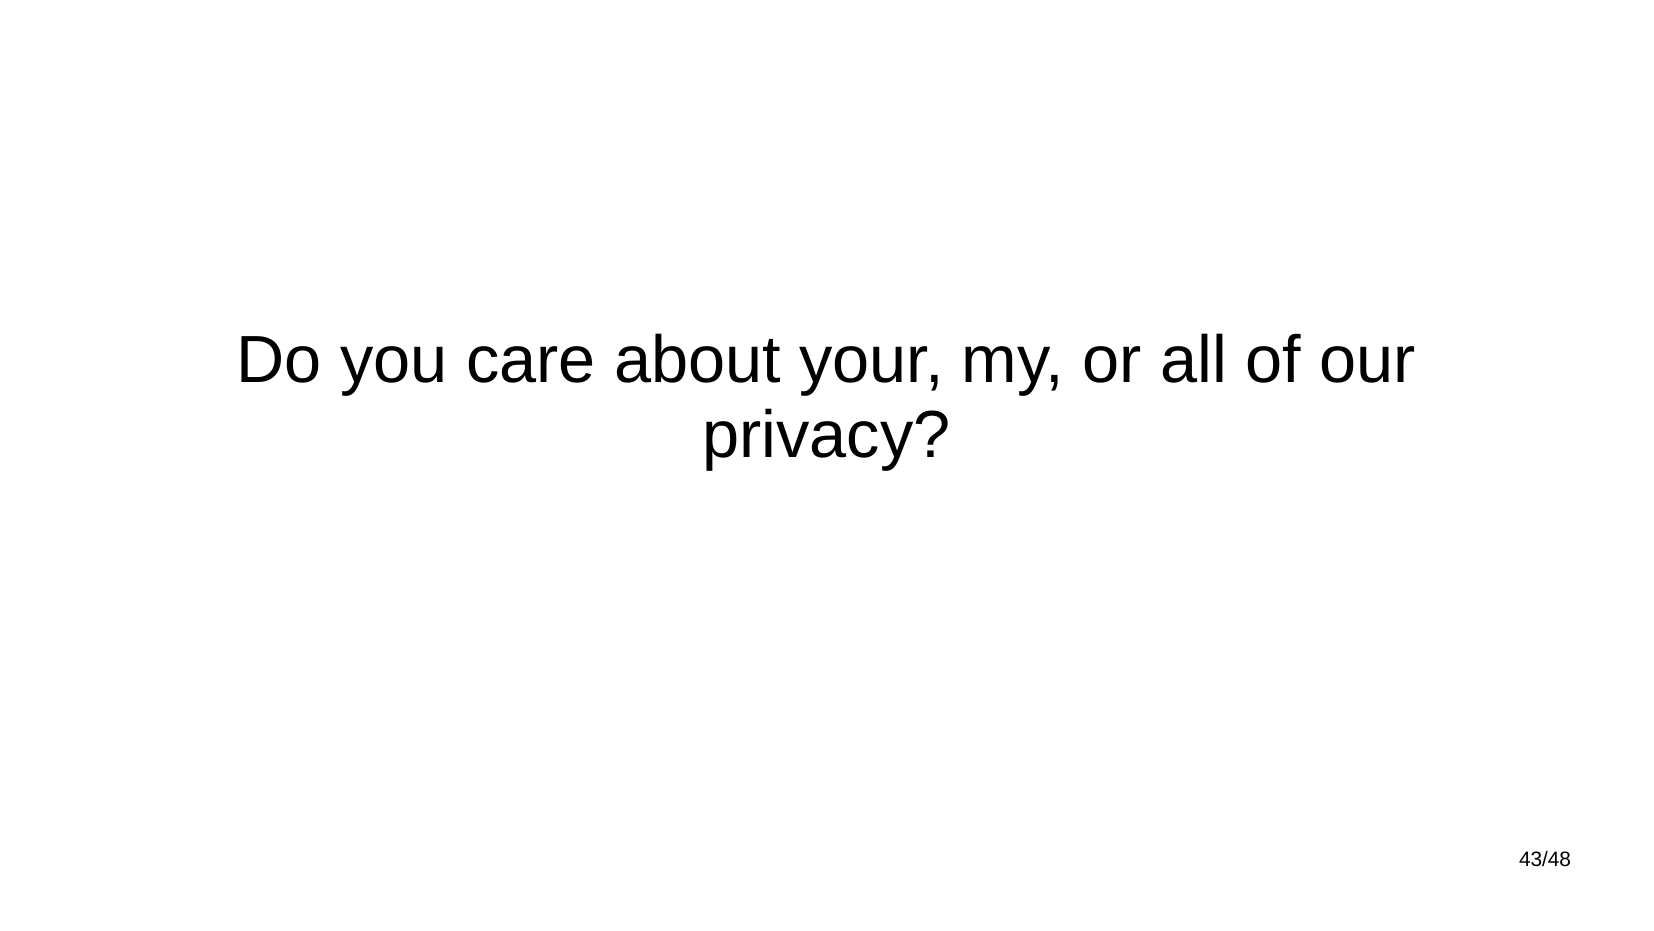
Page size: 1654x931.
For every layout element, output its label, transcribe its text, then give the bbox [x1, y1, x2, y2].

subtitle Do you care about your, my, or all of our privacy? [82, 37, 1571, 757]
